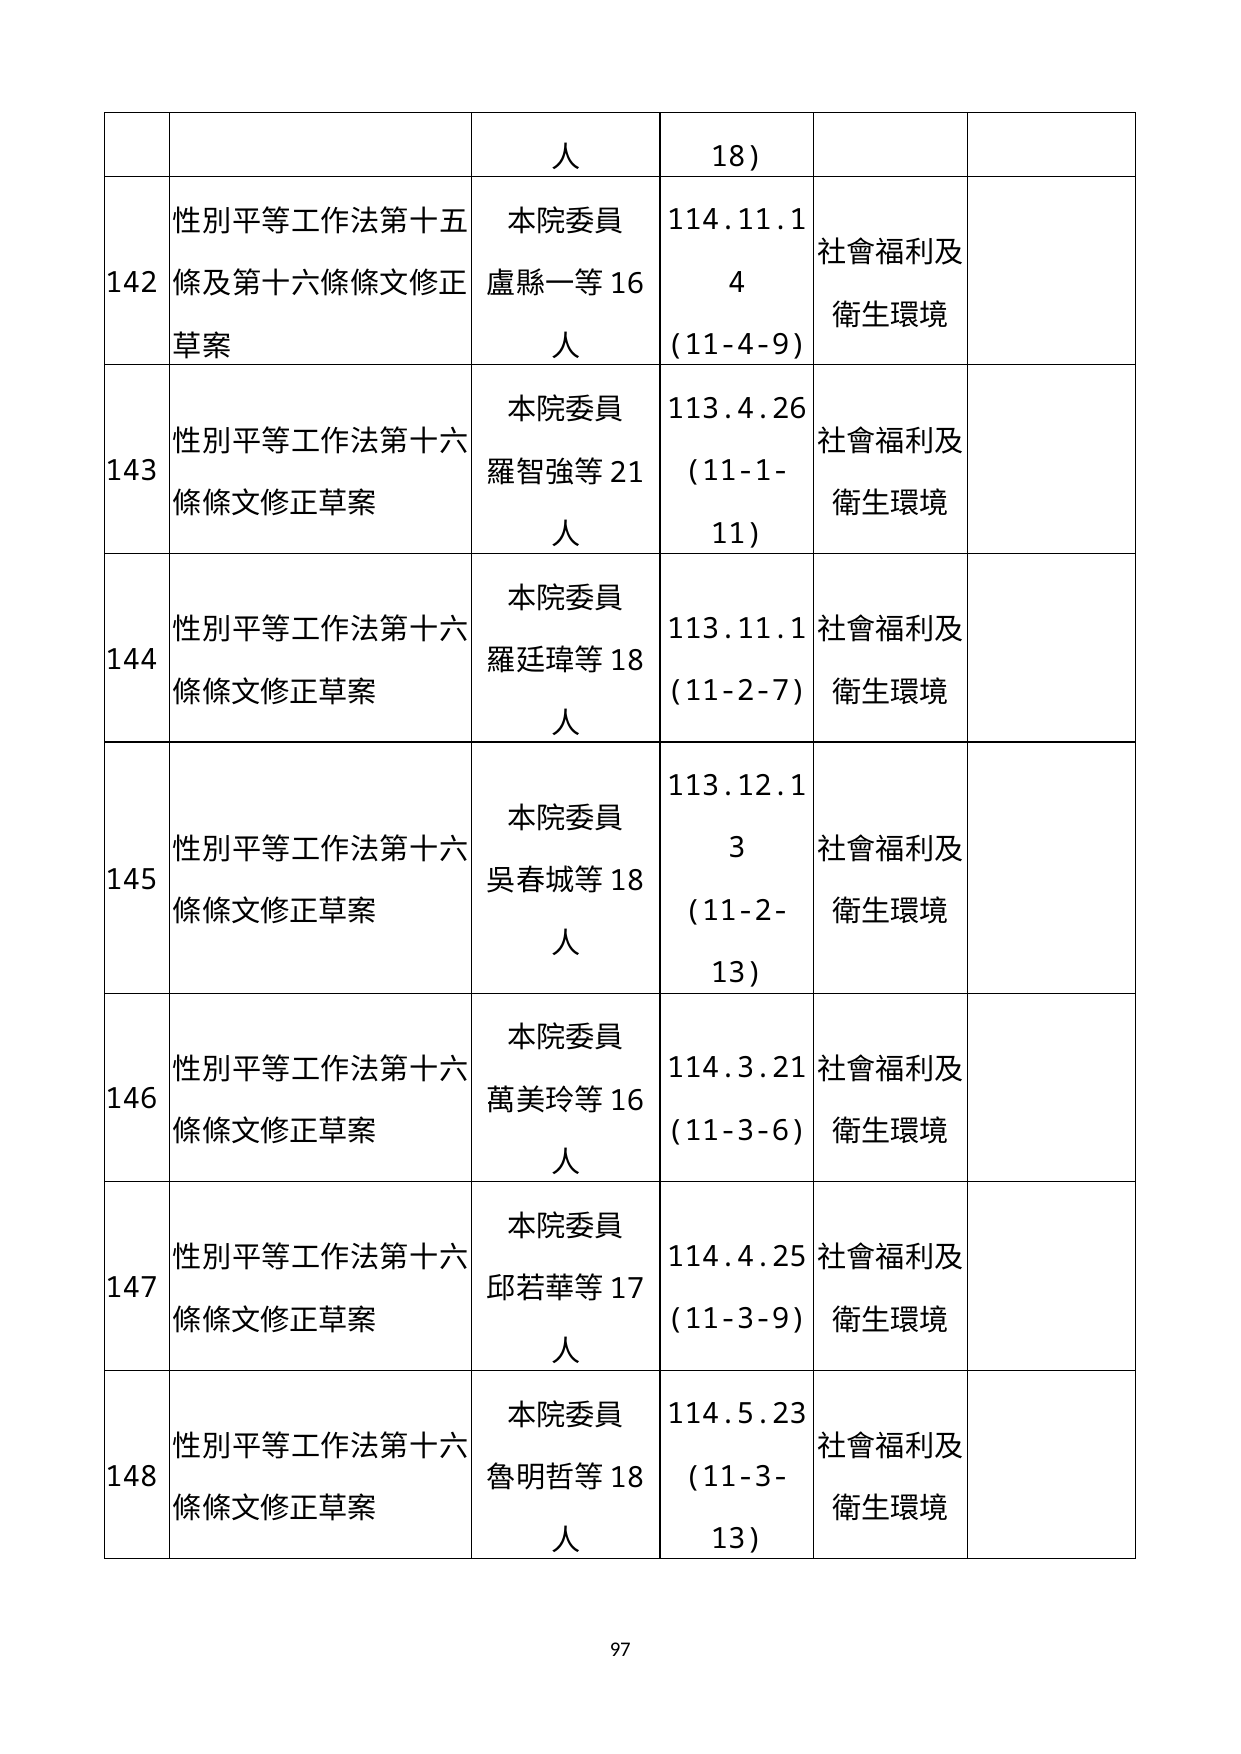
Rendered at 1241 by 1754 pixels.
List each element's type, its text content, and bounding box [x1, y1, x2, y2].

table_cell 性別平等工作法第十五條及第十六條條文修正草案 [170, 177, 471, 364]
table_cell 性別平等工作法第十六條條文修正草案 [170, 994, 471, 1181]
table_cell [105, 994, 169, 1181]
table_cell 113.12.13 (11-2-13) [661, 743, 813, 992]
table_cell 本院委員 羅廷瑋等18人 [472, 554, 659, 741]
table_cell 本院委員 邱若華等17人 [472, 1182, 659, 1369]
table_cell 性別平等工作法第十六條條文修正草案 [170, 1182, 471, 1369]
table_cell [105, 113, 169, 176]
table_cell 社會福利及衛生環境 [814, 994, 967, 1181]
table_cell [105, 554, 169, 741]
table_cell [968, 554, 1135, 741]
table_cell 社會福利及衛生環境 [814, 554, 967, 741]
table_cell [105, 1182, 169, 1369]
table_cell 社會福利及衛生環境 [814, 365, 967, 553]
table_cell 本院委員 盧縣一等16人 [472, 177, 659, 364]
table_cell 114.11.14 (11-4-9) [661, 177, 813, 364]
table_cell 性別平等工作法第十六條條文修正草案 [170, 1371, 471, 1558]
table_cell 本院委員 吳春城等18人 [472, 743, 659, 992]
table_cell [170, 113, 471, 176]
table_cell 114.4.25 (11-3-9) [661, 1182, 813, 1369]
table_cell 本院委員 魯明哲等18人 [472, 1371, 659, 1558]
table_cell 114.3.21 (11-3-6) [661, 994, 813, 1181]
table_cell 本院委員 羅智強等21人 [472, 365, 659, 553]
table_cell [968, 743, 1135, 992]
table_cell [105, 177, 169, 364]
table_cell 18) [661, 113, 813, 176]
table_cell [814, 113, 967, 176]
table_cell 性別平等工作法第十六條條文修正草案 [170, 554, 471, 741]
table_cell [968, 113, 1135, 176]
table_cell [968, 994, 1135, 1181]
table_cell [968, 177, 1135, 364]
table_cell 人 [472, 113, 659, 176]
table_cell 性別平等工作法第十六條條文修正草案 [170, 365, 471, 553]
table_cell 社會福利及衛生環境 [814, 1371, 967, 1558]
table_cell [968, 1371, 1135, 1558]
table_cell [105, 743, 169, 992]
table_cell 本院委員 萬美玲等16人 [472, 994, 659, 1181]
table_cell 性別平等工作法第十六條條文修正草案 [170, 743, 471, 992]
table_cell [105, 1371, 169, 1558]
table_cell 社會福利及衛生環境 [814, 1182, 967, 1369]
table_cell 113.11.1 (11-2-7) [661, 554, 813, 741]
table_cell [105, 365, 169, 553]
table_cell [968, 1182, 1135, 1369]
table_cell 社會福利及衛生環境 [814, 177, 967, 364]
table_cell 社會福利及衛生環境 [814, 743, 967, 992]
table_cell 113.4.26 (11-1-11) [661, 365, 813, 553]
table_cell 114.5.23 (11-3-13) [661, 1371, 813, 1558]
table_cell [968, 365, 1135, 553]
